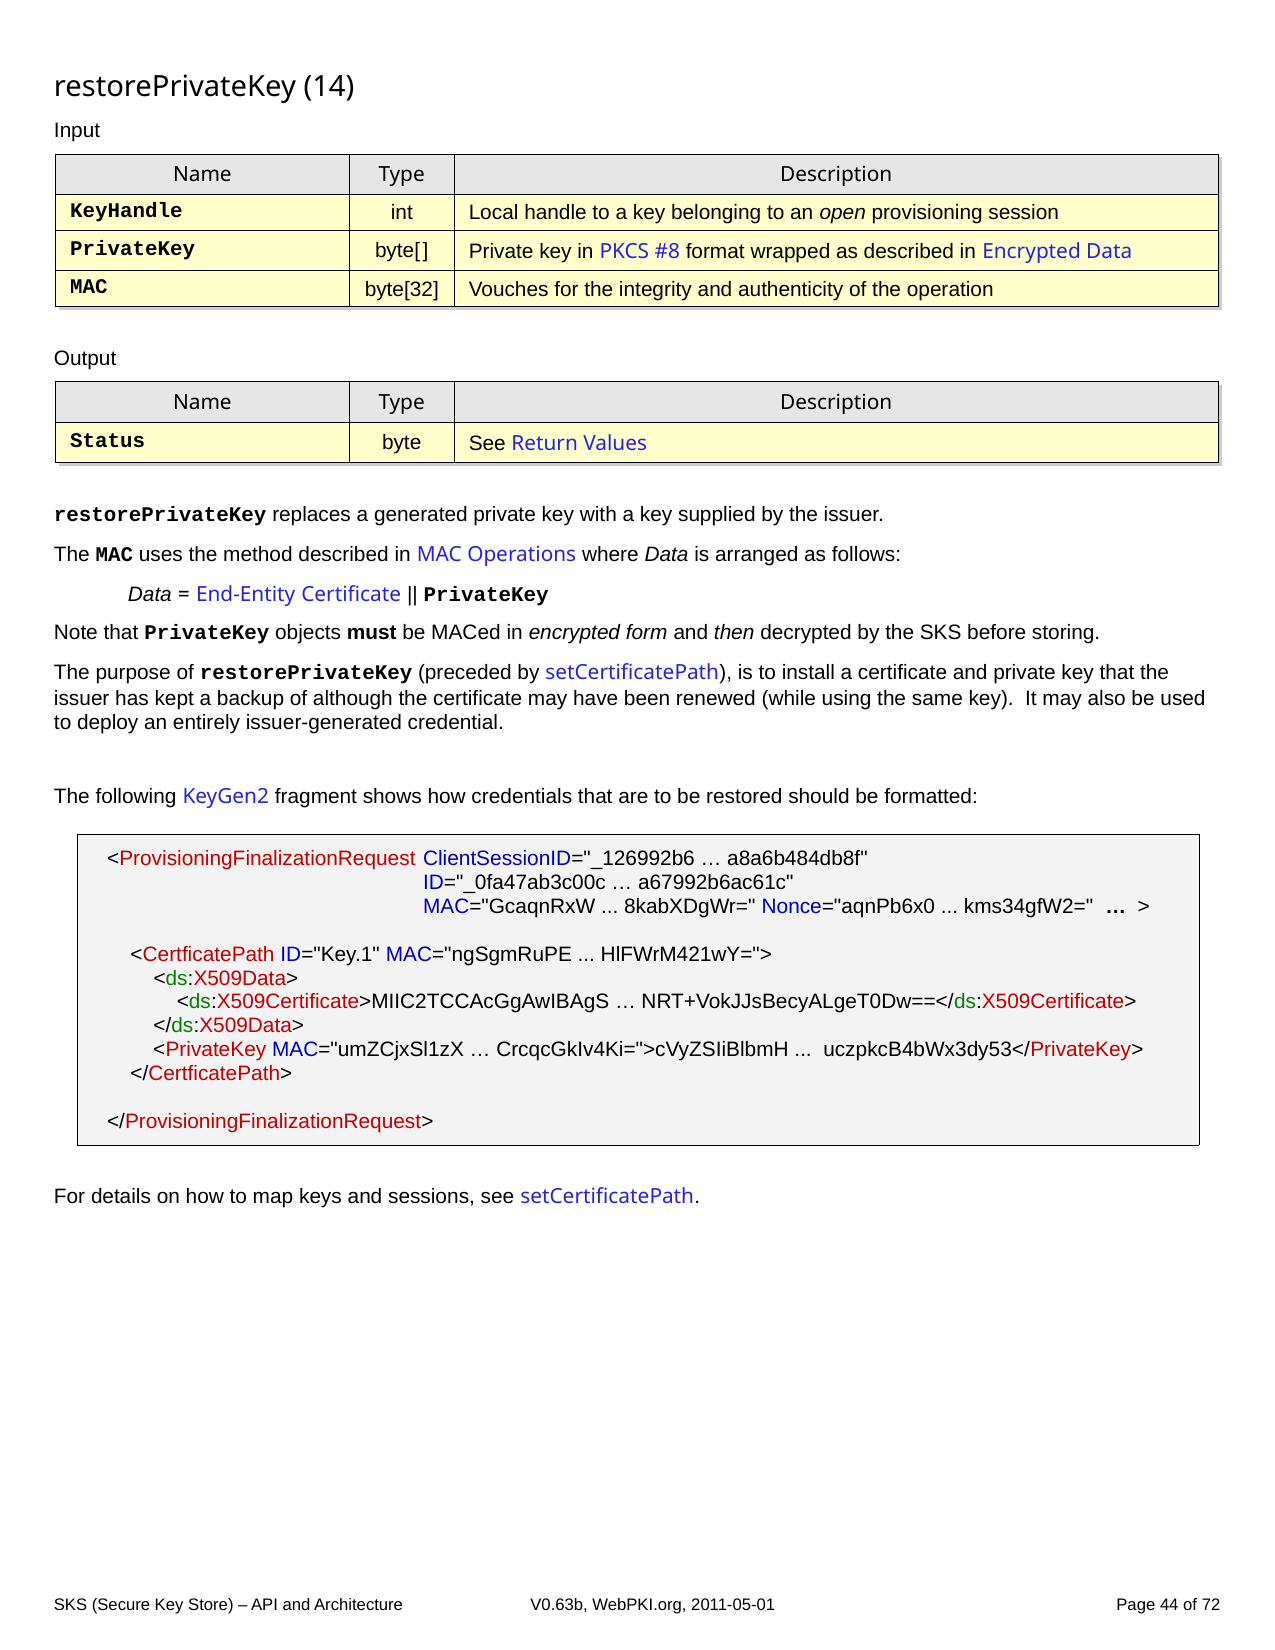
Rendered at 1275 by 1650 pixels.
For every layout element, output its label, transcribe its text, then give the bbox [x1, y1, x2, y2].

table_header Name [56, 382, 349, 422]
table_header Description [455, 382, 1218, 422]
table_header Type [350, 382, 454, 422]
table_cell PrivateKey [56, 231, 349, 270]
text Data = End-Entity Certificate || PrivateKey [54, 579, 1221, 608]
table_header Name [56, 155, 349, 194]
text The following KeyGen2 fragment shows how credentials that are to be restored should be formatted: [54, 781, 1221, 834]
table_cell byte⁮[ ] [350, 231, 454, 270]
text restorePrivateKey replaces a generated private key with a key supplied by the issuer. [54, 502, 1221, 527]
table_cell See Return Values [455, 423, 1218, 462]
text Input [54, 118, 1221, 142]
table_cell Private key in PKCS #8 format wrapped as described in Encrypted Data [455, 231, 1218, 270]
text The MAC uses the method described in MAC Operations where Data is arranged as follows: [54, 539, 1221, 568]
table_cell byte [350, 423, 454, 462]
table_header <ProvisioningFinalizationRequest ClientSessionID="_126992b6 … a8a6b484db8f" ID="_0fa47ab3c00c … a67992b6ac61c" MAC="GcaqnRxW ... 8kabXDgWr=" Nonce="aqnPb6x0 ... kms34gfW2=" … > <CertficatePath ID="Key.1" MAC="ngSgmRuPE ... HlFWrM421wY="> <ds:X509Data> <ds:X509Certificate>MIIC2TCCAcGgAwIBAgS … NRT+VokJJsBecyALgeT0Dw==</ds:X509Certificate> </ds:X509Data> <PrivateKey MAC="umZCjxSl1zX … CrcqcGkIv4Ki=">cVyZSIiBlbmH ... uczpkcB4bWx3dy53</PrivateKey> </CertficatePath> </ProvisioningFinalizationRequest> [78, 835, 1199, 1145]
table_cell byte⁮[32] [350, 271, 454, 306]
table_cell Vouches for the integrity and authenticity of the operation [455, 271, 1218, 306]
text For details on how to map keys and sessions, see setCertificatePath. [54, 1181, 1221, 1209]
table_header Description [455, 155, 1218, 194]
table_cell Local handle to a key belonging to an open provisioning session [455, 195, 1218, 230]
table_cell MAC [56, 271, 349, 306]
text Output [54, 346, 1221, 369]
subtitle restorePrivateKey (14) [54, 66, 1221, 105]
table_header Type [350, 155, 454, 194]
text The purpose of restorePrivateKey (preceded by setCertificatePath), is to install a certificate and private key that the issuer has kept a backup of although the certificate may have been renewed (while using the same key). It may also be used to deploy an entirely issuer-generated credential. [54, 657, 1221, 734]
table_cell int [350, 195, 454, 230]
table_cell KeyHandle [56, 195, 349, 230]
table_cell Status [56, 423, 349, 462]
text Note that PrivateKey objects must be MACed in encrypted form and then decrypted by the SKS before storing. [54, 620, 1221, 646]
